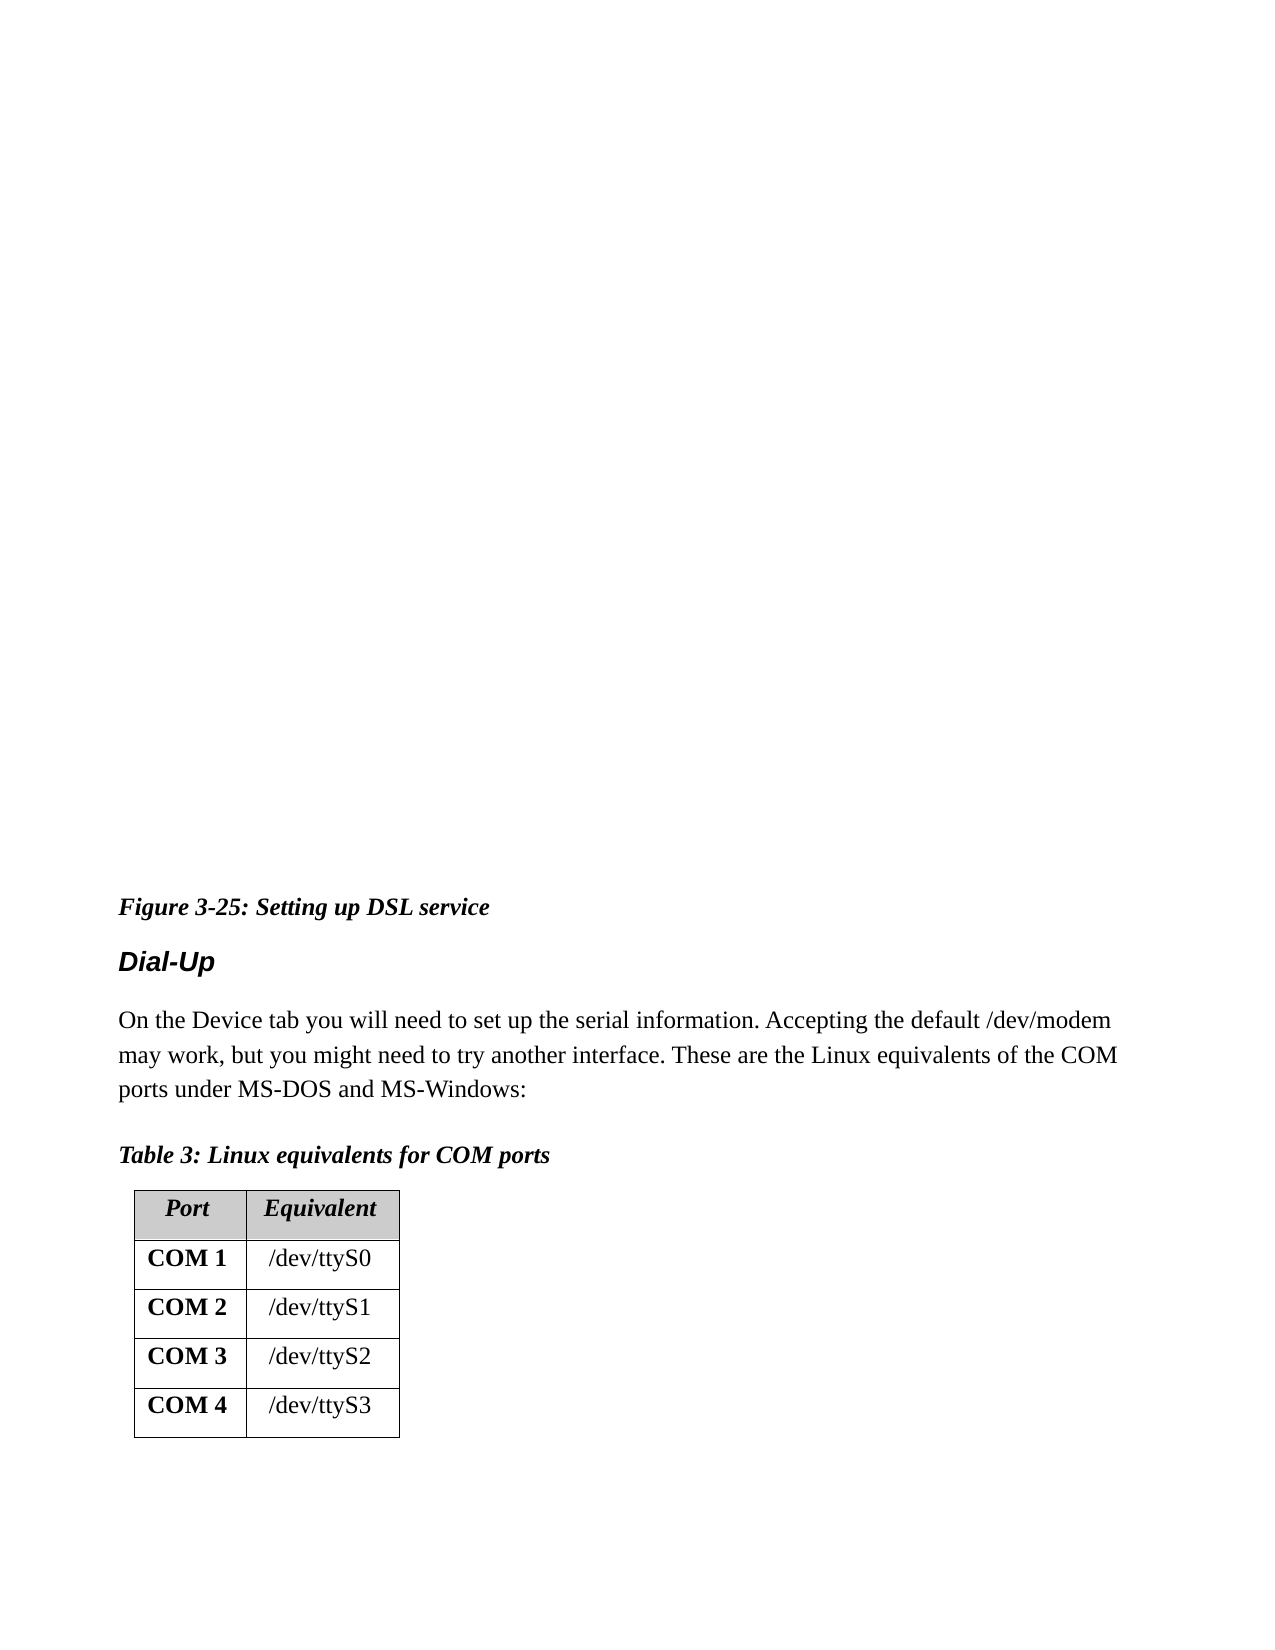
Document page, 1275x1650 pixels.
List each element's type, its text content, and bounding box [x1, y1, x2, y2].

text Table 3: Linux equivalents for COM ports [118, 1140, 1157, 1169]
table_cell COM 1 [135, 1241, 246, 1289]
table_cell /dev/ttyS3 [247, 1389, 399, 1437]
table_cell COM 2 [135, 1290, 246, 1338]
table_cell COM 3 [135, 1339, 246, 1387]
table_cell /dev/ttyS1 [247, 1290, 399, 1338]
text Figure 3-25: Setting up DSL service [118, 892, 1157, 921]
table_cell /dev/ttyS2 [247, 1339, 399, 1387]
table_cell /dev/ttyS0 [247, 1241, 399, 1289]
table_header Port [135, 1191, 246, 1239]
table_cell COM 4 [135, 1389, 246, 1437]
subtitle Dial-Up [118, 946, 1157, 977]
text On the Device tab you will need to set up the serial information. Accepting the default /dev/modem may work, but you might need to try another interface. These are the Linux equivalents of the COM ports under MS-DOS and MS-Windows: [118, 1006, 1157, 1103]
table_header Equivalent [247, 1191, 399, 1239]
